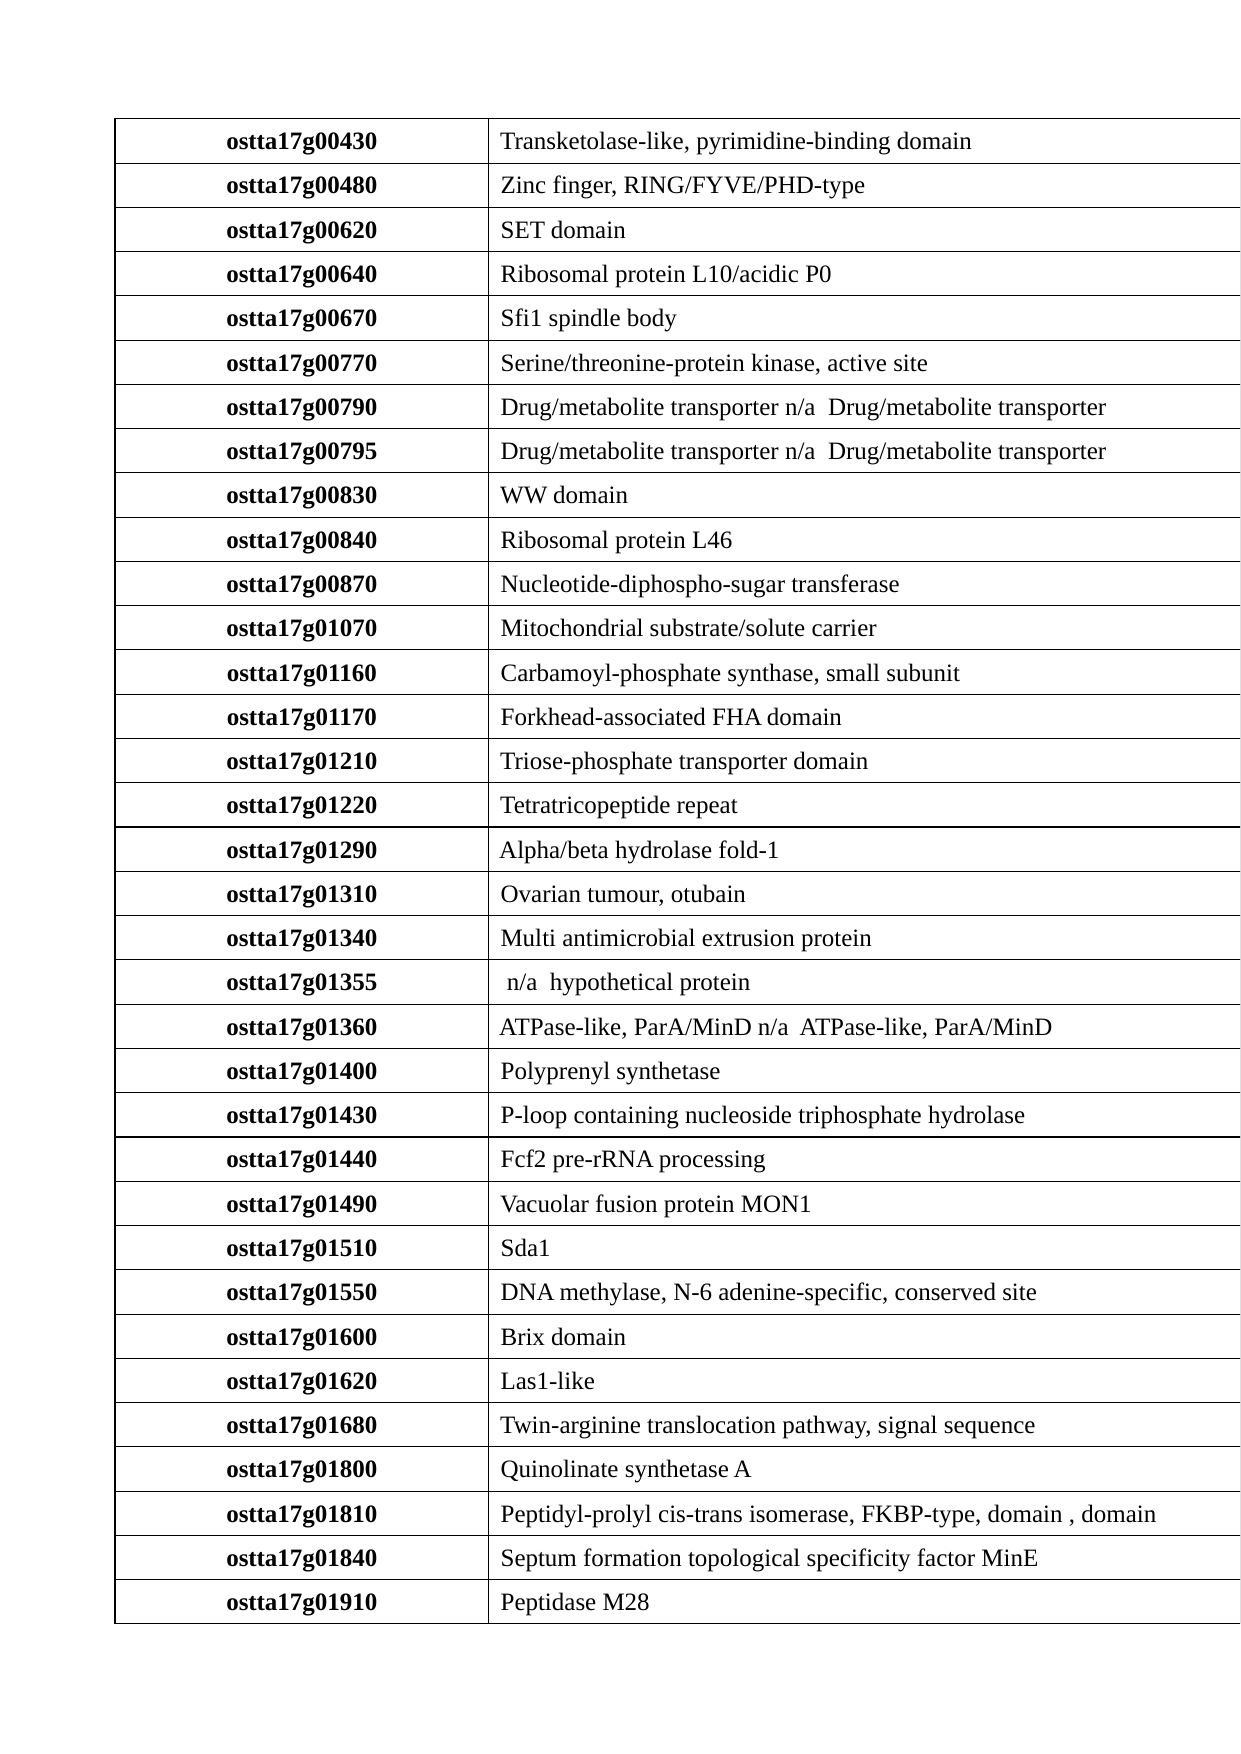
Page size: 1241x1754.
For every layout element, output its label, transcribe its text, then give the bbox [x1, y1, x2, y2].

table_cell ostta17g01910 [116, 1580, 488, 1623]
table_cell ostta17g01490 [116, 1182, 488, 1225]
table_cell ostta17g01310 [116, 872, 488, 915]
table_cell ostta17g00870 [116, 562, 488, 605]
table_cell ostta17g01210 [116, 739, 488, 782]
table_cell Peptidase M28 [489, 1580, 1240, 1623]
table_cell Drug/metabolite transporter n/a Drug/metabolite transporter [489, 385, 1240, 428]
table_cell ostta17g00670 [116, 296, 488, 339]
table_cell Ribosomal protein L10/acidic P0 [489, 252, 1240, 295]
table_cell ostta17g01160 [116, 650, 488, 694]
table_cell ostta17g00770 [116, 341, 488, 384]
table_cell Zinc finger, RING/FYVE/PHD-type [489, 164, 1240, 207]
table_cell ostta17g01220 [116, 783, 488, 826]
table_cell ostta17g01340 [116, 916, 488, 959]
table_cell Carbamoyl-phosphate synthase, small subunit [489, 650, 1240, 694]
table_cell ostta17g01620 [116, 1359, 488, 1402]
table_cell Vacuolar fusion protein MON1 [489, 1182, 1240, 1225]
table_cell SET domain [489, 208, 1240, 251]
table_cell ostta17g01430 [116, 1093, 488, 1136]
table_cell Mitochondrial substrate/solute carrier [489, 606, 1240, 649]
table_cell ATPase-like, ParA/MinD n/a ATPase-like, ParA/MinD [489, 1005, 1240, 1048]
table_cell Twin-arginine translocation pathway, signal sequence [489, 1403, 1240, 1446]
table_cell Septum formation topological specificity factor MinE [489, 1536, 1240, 1579]
table_cell Triose-phosphate transporter domain [489, 739, 1240, 782]
table_cell ostta17g00430 [116, 119, 488, 162]
table_cell ostta17g01290 [116, 828, 488, 871]
table_cell ostta17g00640 [116, 252, 488, 295]
table_cell Quinolinate synthetase A [489, 1447, 1240, 1491]
table_cell ostta17g01680 [116, 1403, 488, 1446]
table_cell ostta17g01070 [116, 606, 488, 649]
table_cell ostta17g00480 [116, 164, 488, 207]
table_cell ostta17g01440 [116, 1138, 488, 1181]
table_cell Alpha/beta hydrolase fold-1 [489, 828, 1240, 871]
table_cell ostta17g01400 [116, 1049, 488, 1092]
table_cell ostta17g01800 [116, 1447, 488, 1491]
table_cell Drug/metabolite transporter n/a Drug/metabolite transporter [489, 429, 1240, 472]
table_cell n/a hypothetical protein [489, 960, 1240, 1003]
table_cell WW domain [489, 473, 1240, 517]
table_cell ostta17g00620 [116, 208, 488, 251]
table_cell Ribosomal protein L46 [489, 518, 1240, 561]
table_cell Nucleotide-diphospho-sugar transferase [489, 562, 1240, 605]
table_cell Sfi1 spindle body [489, 296, 1240, 339]
table_cell ostta17g01355 [116, 960, 488, 1003]
table_cell Tetratricopeptide repeat [489, 783, 1240, 826]
table_cell Sda1 [489, 1226, 1240, 1269]
table_cell ostta17g00840 [116, 518, 488, 561]
table_cell Peptidyl-prolyl cis-trans isomerase, FKBP-type, domain , domain [489, 1492, 1240, 1535]
table_cell ostta17g01810 [116, 1492, 488, 1535]
table_cell ostta17g01510 [116, 1226, 488, 1269]
table_cell Ovarian tumour, otubain [489, 872, 1240, 915]
table_cell Polyprenyl synthetase [489, 1049, 1240, 1092]
table_cell Transketolase-like, pyrimidine-binding domain [489, 119, 1240, 162]
table_cell ostta17g01170 [116, 695, 488, 738]
table_cell ostta17g00830 [116, 473, 488, 517]
table_cell ostta17g01550 [116, 1270, 488, 1313]
table_cell Las1-like [489, 1359, 1240, 1402]
table_cell DNA methylase, N-6 adenine-specific, conserved site [489, 1270, 1240, 1313]
table_cell Serine/threonine-protein kinase, active site [489, 341, 1240, 384]
table_cell ostta17g00790 [116, 385, 488, 428]
table_cell ostta17g01840 [116, 1536, 488, 1579]
table_cell Fcf2 pre-rRNA processing [489, 1138, 1240, 1181]
table_cell P-loop containing nucleoside triphosphate hydrolase [489, 1093, 1240, 1136]
table_cell ostta17g01360 [116, 1005, 488, 1048]
table_cell Forkhead-associated FHA domain [489, 695, 1240, 738]
table_cell ostta17g00795 [116, 429, 488, 472]
table_cell Brix domain [489, 1315, 1240, 1358]
table_cell Multi antimicrobial extrusion protein [489, 916, 1240, 959]
table_cell ostta17g01600 [116, 1315, 488, 1358]
